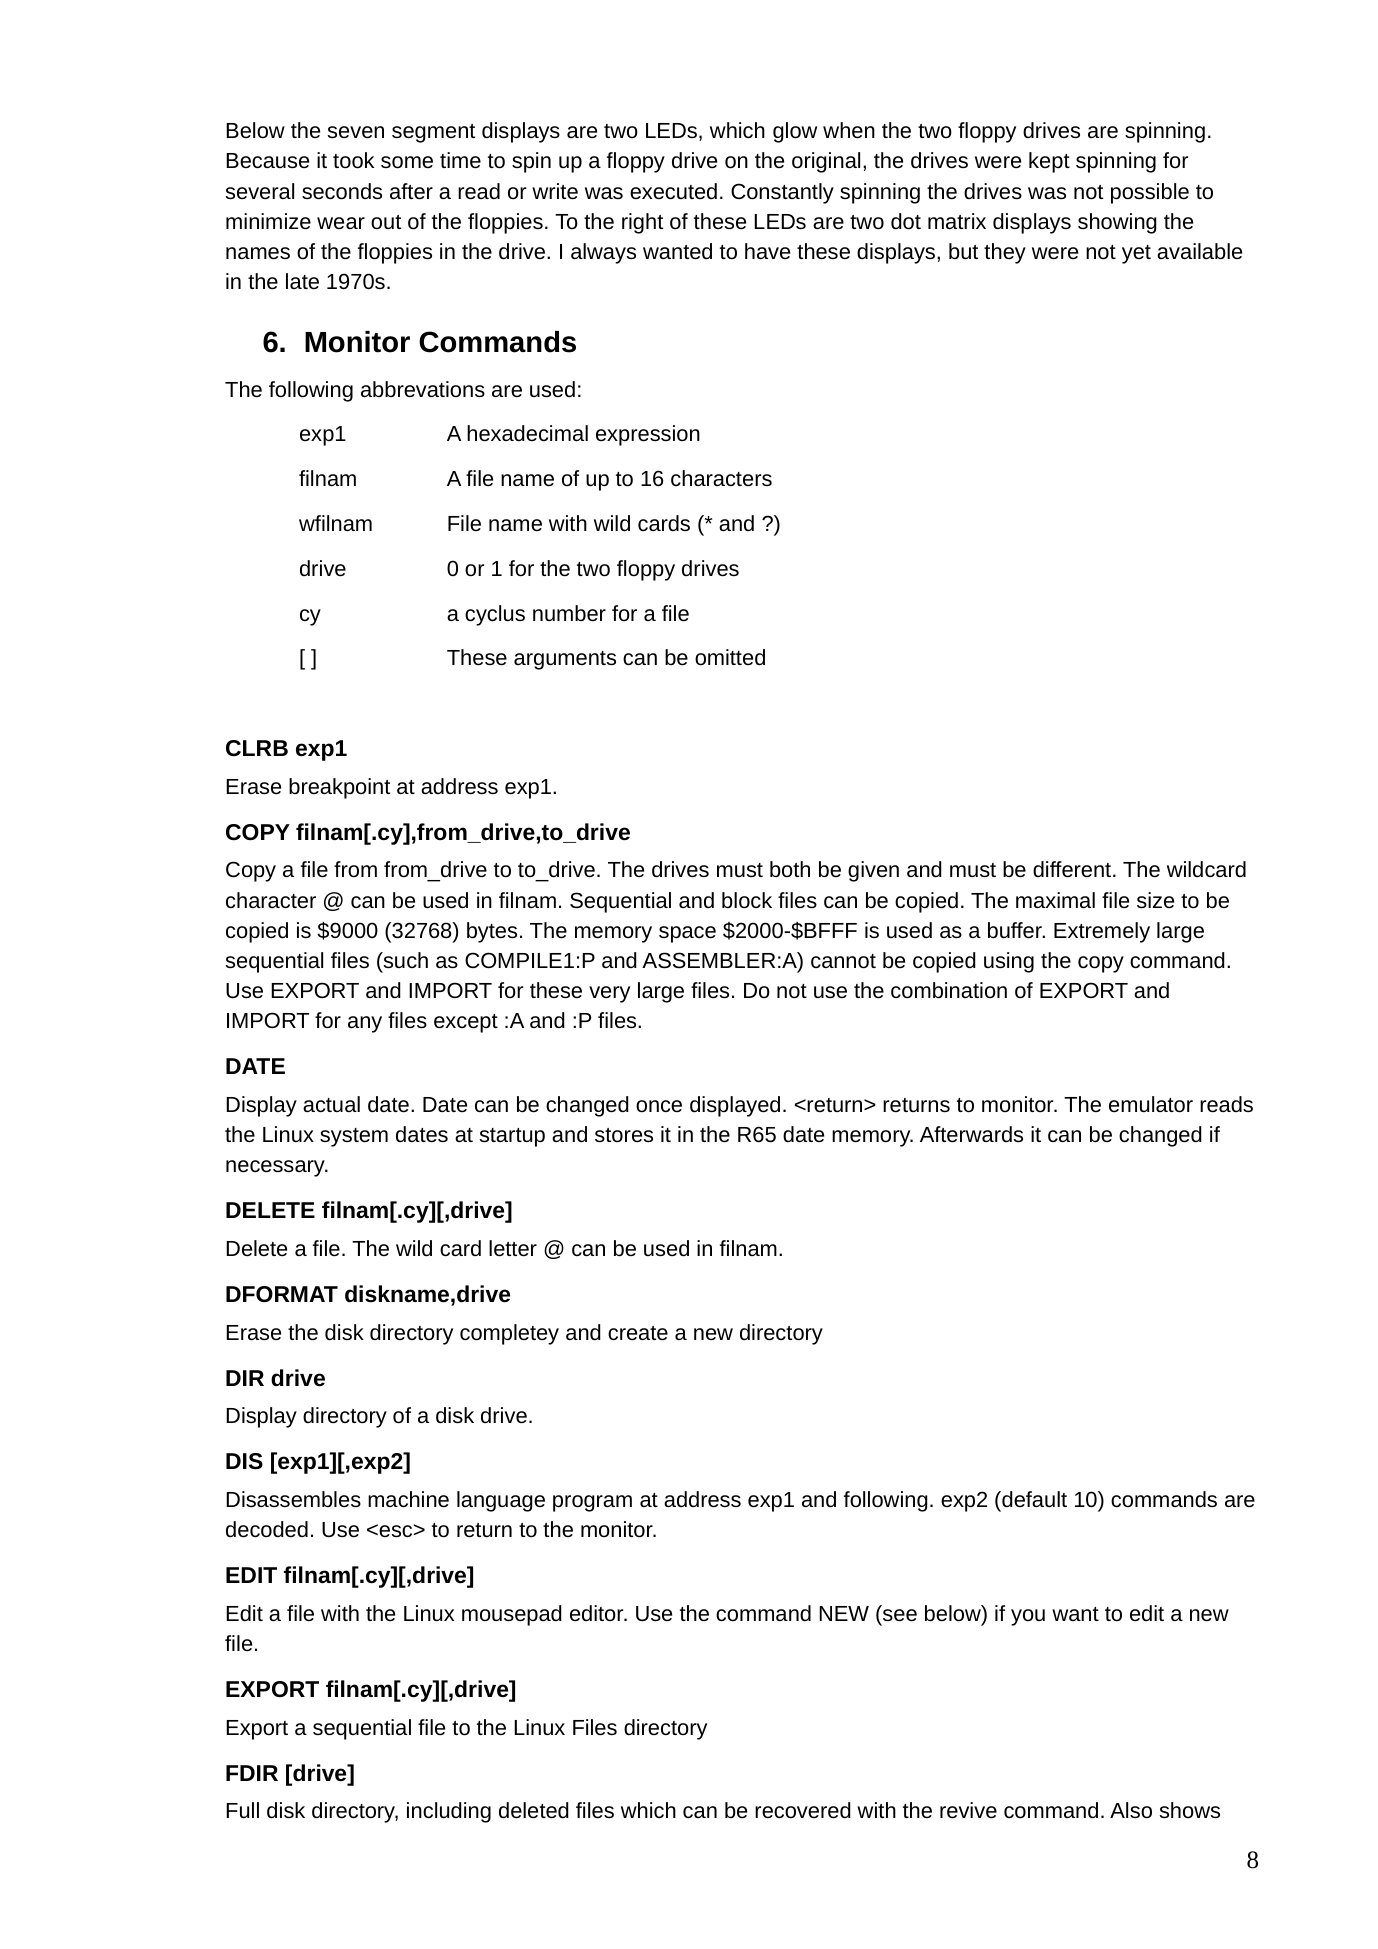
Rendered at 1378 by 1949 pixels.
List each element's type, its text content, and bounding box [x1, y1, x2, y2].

subtitle DIR drive [225, 1364, 1259, 1391]
text Disassembles machine language program at address exp1 and following. exp2 (default 10) commands are decoded. Use <esc> to return to the monitor. [225, 1487, 1259, 1542]
subtitle FDIR [drive] [225, 1759, 1259, 1786]
text wfilnam File name with wild cards (* and ?) [225, 511, 1259, 536]
subtitle Monitor Commands [262, 325, 1259, 358]
subtitle DATE [225, 1053, 1259, 1079]
text Full disk directory, including deleted files which can be recovered with the revive command. Also shows [225, 1798, 1259, 1823]
text Display actual date. Date can be changed once displayed. <return> returns to monitor. The emulator reads the Linux system dates at startup and stores it in the R65 date memory. Afterwards it can be changed if necessary. [225, 1092, 1259, 1178]
text Export a sequential file to the Linux Files directory [225, 1715, 1259, 1740]
subtitle EXPORT filnam[.cy][,drive] [225, 1676, 1259, 1702]
subtitle CLRB exp1 [225, 735, 1259, 761]
subtitle COPY filnam[.cy],from_drive,to_drive [225, 818, 1259, 845]
text Display directory of a disk drive. [225, 1403, 1259, 1428]
text Edit a file with the Linux mousepad editor. Use the command NEW (see below) if you want to edit a new file. [225, 1601, 1259, 1656]
text Below the seven segment displays are two LEDs, which glow when the two floppy drives are spinning. Because it took some time to spin up a floppy drive on the original, the drives were kept spinning for several seconds after a read or write was executed. Constantly spinning the drives was not possible to minimize wear out of the floppies. To the right of these LEDs are two dot matrix displays showing the names of the floppies in the drive. I always wanted to have these displays, but they were not yet available in the late 1970s. [225, 118, 1259, 294]
text [ ] These arguments can be omitted [225, 645, 1259, 670]
subtitle DFORMAT diskname,drive [225, 1281, 1259, 1307]
text Delete a file. The wild card letter @ can be used in filnam. [225, 1236, 1259, 1261]
subtitle DIS [exp1][,exp2] [225, 1448, 1259, 1474]
text The following abbrevations are used: [225, 376, 1259, 402]
text Erase the disk directory completey and create a new directory [225, 1320, 1259, 1345]
text exp1 A hexadecimal expression [225, 421, 1259, 446]
text filnam A file name of up to 16 characters [225, 466, 1259, 491]
subtitle EDIT filnam[.cy][,drive] [225, 1562, 1259, 1588]
text Erase breakpoint at address exp1. [225, 774, 1259, 799]
text cy a cyclus number for a file [225, 600, 1259, 626]
subtitle DELETE filnam[.cy][,drive] [225, 1197, 1259, 1223]
text drive 0 or 1 for the two floppy drives [225, 556, 1259, 581]
text Copy a file from from_drive to to_drive. The drives must both be given and must be different. The wildcard character @ can be used in filnam. Sequential and block files can be copied. The maximal file size to be copied is $9000 (32768) bytes. The memory space $2000-$BFFF is used as a buffer. Extremely large sequential files (such as COMPILE1:P and ASSEMBLER:A) cannot be copied using the copy command. Use EXPORT and IMPORT for these very large files. Do not use the combination of EXPORT and IMPORT for any files except :A and :P files. [225, 857, 1259, 1033]
